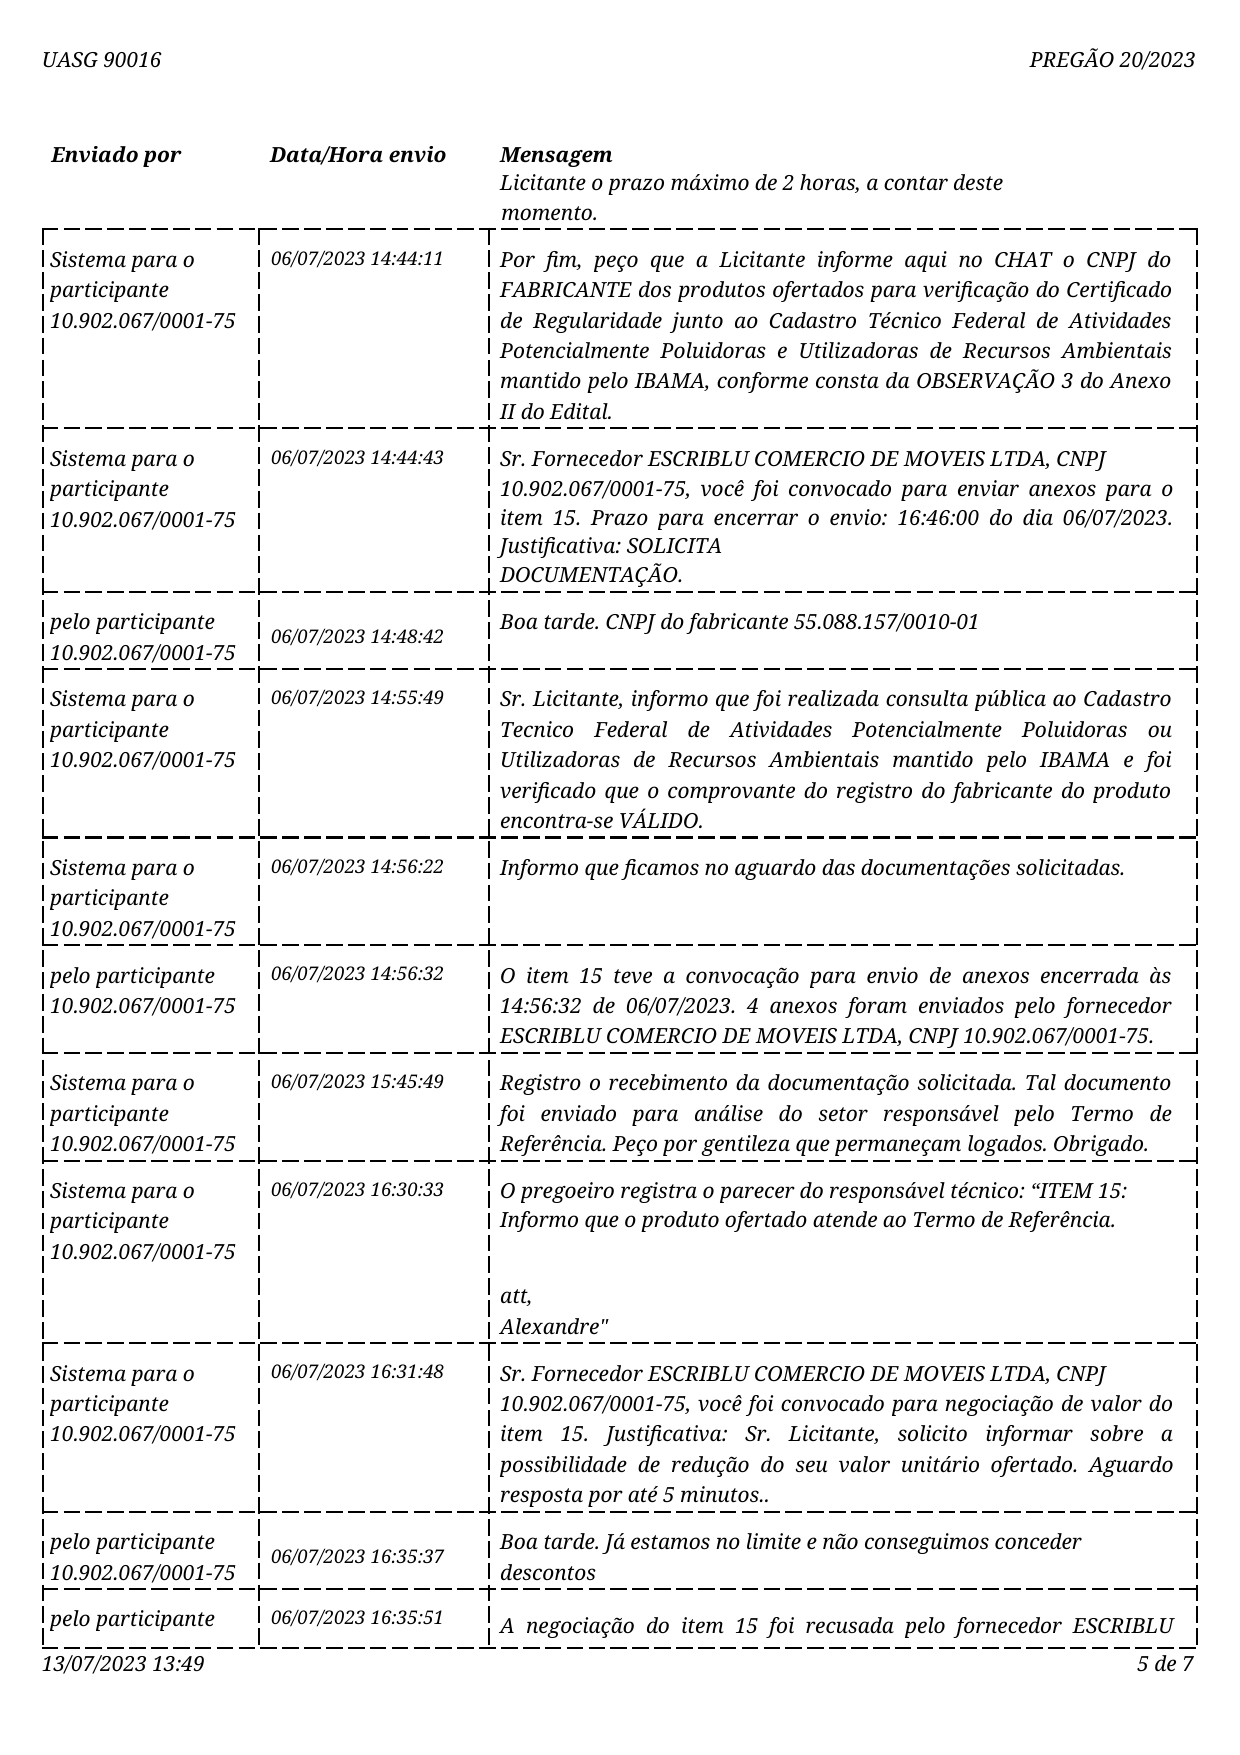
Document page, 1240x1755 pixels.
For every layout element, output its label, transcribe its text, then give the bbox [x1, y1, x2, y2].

table_cell O pregoeiro registra o parecer do responsável técnico: “ITEM 15: Informo que o produto ofertado atende ao Termo de Referência. att, Alexandre" [489, 1160, 1197, 1342]
table_cell 06/07/2023 14:44:43 [259, 427, 488, 591]
table_cell 06/07/2023 16:35:37 [259, 1511, 488, 1588]
table_cell 06/07/2023 14:55:49 [259, 668, 488, 836]
table_cell Informo que ficamos no aguardo das documentações solicitadas. [489, 836, 1197, 944]
table_cell Sistema para o participante 10.902.067/0001-75 [43, 1342, 259, 1511]
text Licitante o prazo máximo de 2 horas, a contar deste momento. [500, 168, 1017, 226]
table_cell Sistema para o participante 10.902.067/0001-75 [43, 427, 259, 591]
table_cell 06/07/2023 16:35:51 [259, 1588, 488, 1647]
table_cell Sistema para o participante 10.902.067/0001-75 [43, 836, 259, 944]
table_cell 06/07/2023 16:30:33 [259, 1160, 488, 1342]
table_cell Registro o recebimento da documentação solicitada. Tal documento foi enviado para análise do setor responsável pelo Termo de Referência. Peço por gentileza que permaneçam logados. Obrigado. [489, 1052, 1197, 1159]
table_header 06/07/2023 14:44:11 [259, 228, 488, 427]
table_cell pelo participante 10.902.067/0001-75 [43, 944, 259, 1052]
table_cell Boa tarde. Já estamos no limite e não conseguimos conceder descontos [489, 1511, 1197, 1588]
table_cell Sr. Fornecedor ESCRIBLU COMERCIO DE MOVEIS LTDA, CNPJ 10.902.067/0001-75, você foi convocado para negociação de valor do item 15. Justificativa: Sr. Licitante, solicito informar sobre a possibilidade de redução do seu valor unitário ofertado. Aguardo resposta por até 5 minutos.. [489, 1342, 1197, 1511]
table_header Por fim, peço que a Licitante informe aqui no CHAT o CNPJ do FABRICANTE dos produtos ofertados para verificação do Certificado de Regularidade junto ao Cadastro Técnico Federal de Atividades Potencialmente Poluidoras e Utilizadoras de Recursos Ambientais mantido pelo IBAMA, conforme consta da OBSERVAÇÃO 3 do Anexo II do Edital. [489, 228, 1197, 427]
table_cell Sr. Licitante, informo que foi realizada consulta pública ao Cadastro Tecnico Federal de Atividades Potencialmente Poluidoras ou Utilizadoras de Recursos Ambientais mantido pelo IBAMA e foi verificado que o comprovante do registro do fabricante do produto encontra-se VÁLIDO. [489, 668, 1197, 836]
table_cell Sistema para o participante 10.902.067/0001-75 [43, 1052, 259, 1159]
table_cell pelo participante [43, 1588, 259, 1647]
table_cell O item 15 teve a convocação para envio de anexos encerrada às 14:56:32 de 06/07/2023. 4 anexos foram enviados pelo fornecedor ESCRIBLU COMERCIO DE MOVEIS LTDA, CNPJ 10.902.067/0001-75. [489, 944, 1197, 1052]
table_cell pelo participante 10.902.067/0001-75 [43, 1511, 259, 1588]
table_cell 06/07/2023 14:56:22 [259, 836, 488, 944]
table_cell Boa tarde. CNPJ do fabricante 55.088.157/0010-01 [489, 591, 1197, 668]
table_cell Sistema para o participante 10.902.067/0001-75 [43, 668, 259, 836]
table_cell A negociação do item 15 foi recusada pelo fornecedor ESCRIBLU [489, 1588, 1197, 1647]
table_cell pelo participante 10.902.067/0001-75 [43, 591, 259, 668]
table_header Sistema para o participante 10.902.067/0001-75 [43, 228, 259, 427]
table_cell 06/07/2023 14:48:42 [259, 591, 488, 668]
table_cell 06/07/2023 16:31:48 [259, 1342, 488, 1511]
table_cell Sr. Fornecedor ESCRIBLU COMERCIO DE MOVEIS LTDA, CNPJ 10.902.067/0001-75, você foi convocado para enviar anexos para o item 15. Prazo para encerrar o envio: 16:46:00 do dia 06/07/2023. Justificativa: SOLICITA DOCUMENTAÇÃO. [489, 427, 1197, 591]
table_cell 06/07/2023 15:45:49 [259, 1052, 488, 1159]
table_cell 06/07/2023 14:56:32 [259, 944, 488, 1052]
table_cell Sistema para o participante 10.902.067/0001-75 [43, 1160, 259, 1342]
